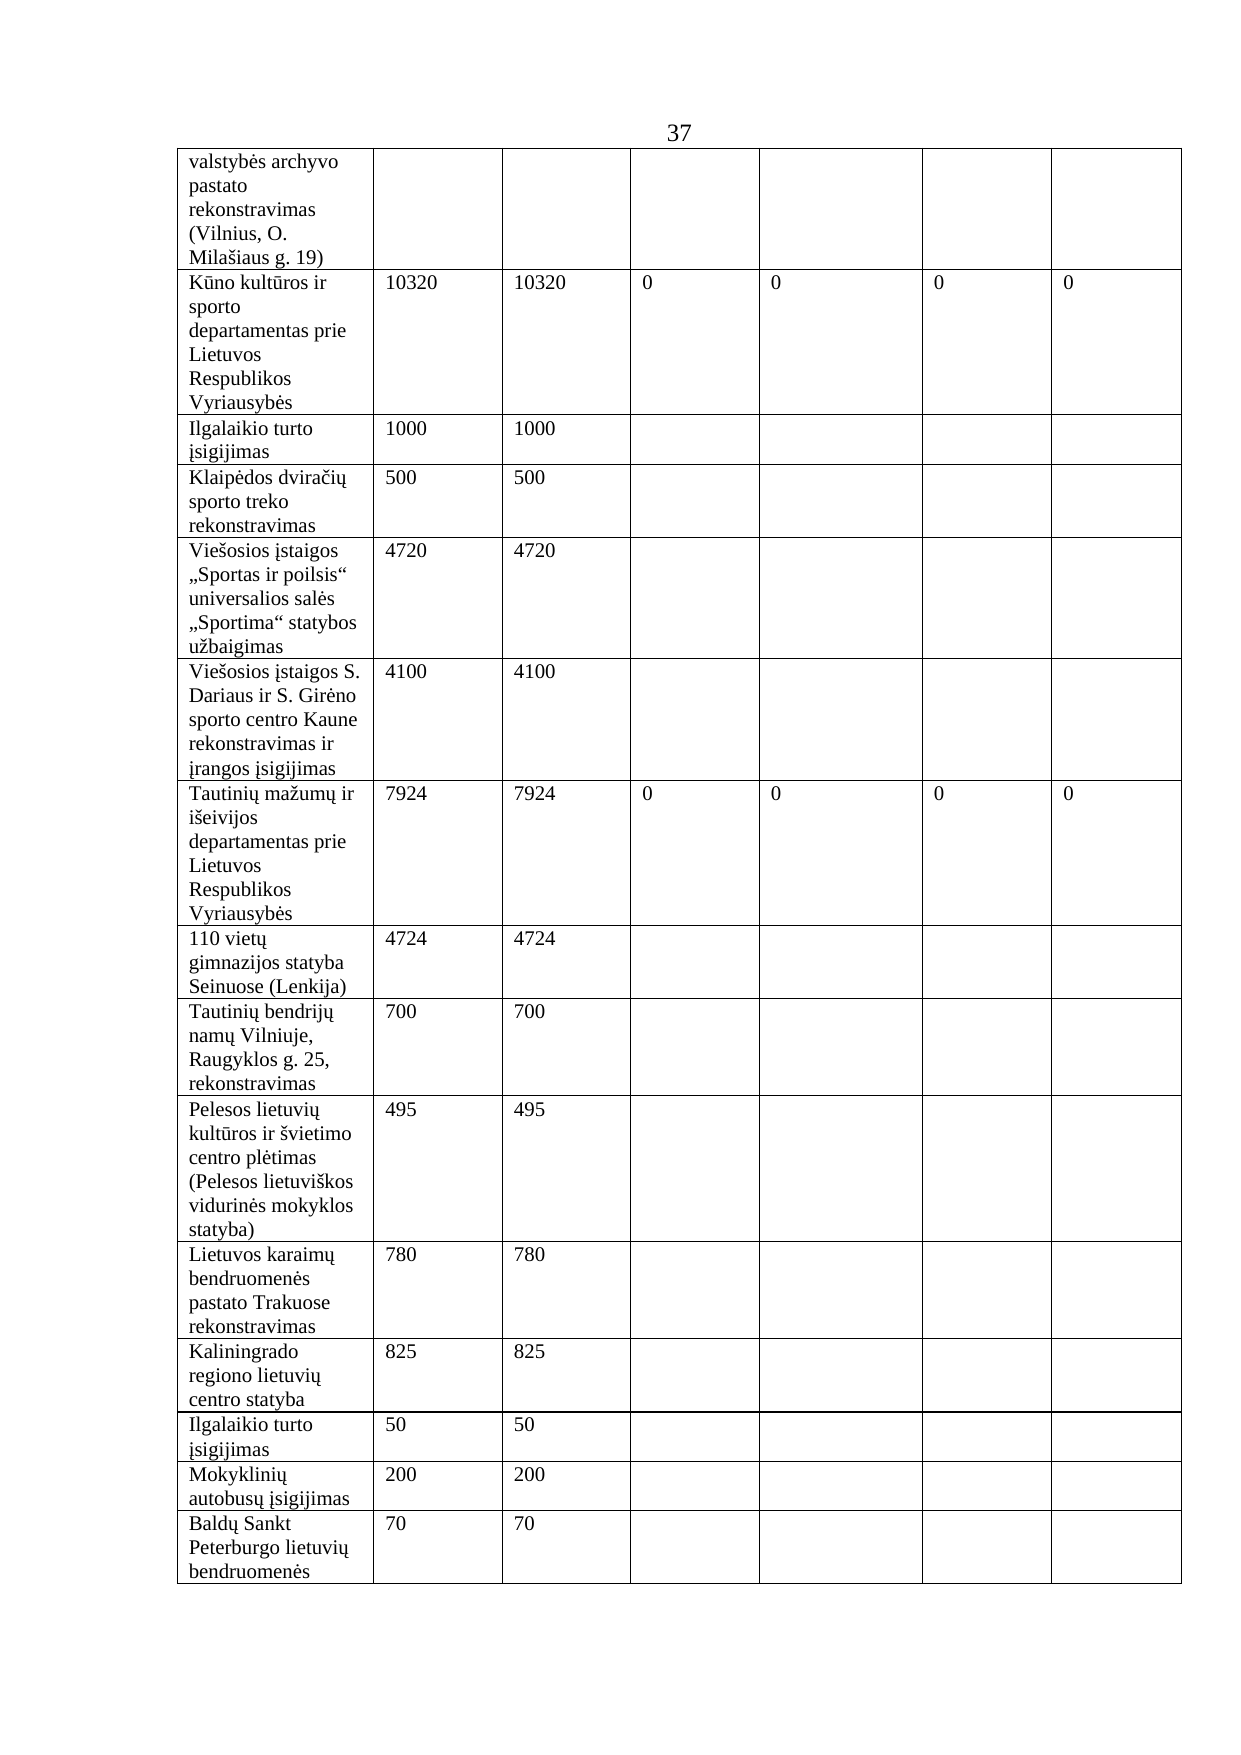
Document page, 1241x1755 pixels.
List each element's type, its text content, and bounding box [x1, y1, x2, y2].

table_cell [631, 538, 759, 658]
table_cell 110 vietų gimnazijos statyba Seinuose (Lenkija) [178, 926, 373, 998]
table_cell Ilgalaikio turto įsigijimas [178, 415, 373, 463]
table_cell valstybės archyvo pastato rekonstravimas (Vilnius, O. Milašiaus g. 19) [178, 149, 373, 269]
table_cell [631, 465, 759, 537]
table_cell [923, 538, 1051, 658]
table_cell [923, 1242, 1051, 1338]
table_cell 780 [374, 1242, 502, 1338]
table_cell 0 [1052, 781, 1181, 925]
table_cell [1052, 149, 1181, 269]
table_cell 4720 [374, 538, 502, 658]
table_cell Tautinių mažumų ir išeivijos departamentas prie Lietuvos Respublikos Vyriausybės [178, 781, 373, 925]
table_cell [1052, 1413, 1181, 1461]
table_cell 0 [760, 270, 922, 414]
table_cell 50 [503, 1413, 630, 1461]
table_cell Pelesos lietuvių kultūros ir švietimo centro plėtimas (Pelesos lietuviškos vidurinės mokyklos statyba) [178, 1096, 373, 1241]
table_cell Tautinių bendrijų namų Vilniuje, Raugyklos g. 25, rekonstravimas [178, 999, 373, 1095]
table_cell [1052, 999, 1181, 1095]
table_cell [631, 149, 759, 269]
table_cell 4724 [374, 926, 502, 998]
table_cell [631, 999, 759, 1095]
table_cell 0 [1052, 270, 1181, 414]
table_cell 200 [503, 1462, 630, 1510]
table_cell 495 [374, 1096, 502, 1241]
table_cell 0 [631, 781, 759, 925]
table_cell 10320 [374, 270, 502, 414]
table_cell Klaipėdos dviračių sporto treko rekonstravimas [178, 465, 373, 537]
table_cell 0 [923, 781, 1051, 925]
table_cell [1052, 1096, 1181, 1241]
table_cell [760, 926, 922, 998]
table_cell [760, 465, 922, 537]
table_cell [1052, 1242, 1181, 1338]
table_cell Mokyklinių autobusų įsigijimas [178, 1462, 373, 1510]
table_cell [760, 1096, 922, 1241]
table_cell [1052, 1339, 1181, 1411]
table_cell [631, 415, 759, 463]
table_cell [923, 149, 1051, 269]
table_cell 1000 [374, 415, 502, 463]
table_cell [631, 1242, 759, 1338]
table_cell 70 [503, 1511, 630, 1583]
table_cell [1052, 538, 1181, 658]
table_cell Ilgalaikio turto įsigijimas [178, 1413, 373, 1461]
table_cell [760, 1462, 922, 1510]
table_cell [760, 1242, 922, 1338]
table_cell Baldų Sankt Peterburgo lietuvių bendruomenės [178, 1511, 373, 1583]
table_cell Viešosios įstaigos S. Dariaus ir S. Girėno sporto centro Kaune rekonstravimas ir įrangos įsigijimas [178, 659, 373, 779]
table_cell Kūno kultūros ir sporto departamentas prie Lietuvos Respublikos Vyriausybės [178, 270, 373, 414]
table_cell [760, 415, 922, 463]
table_cell [1052, 926, 1181, 998]
table_cell [923, 1413, 1051, 1461]
table_cell [1052, 465, 1181, 537]
table_cell 500 [503, 465, 630, 537]
table_cell [1052, 415, 1181, 463]
table_cell [760, 659, 922, 779]
table_cell 825 [503, 1339, 630, 1411]
table_cell [923, 659, 1051, 779]
table_cell 4100 [503, 659, 630, 779]
table_cell [631, 1339, 759, 1411]
table_cell [923, 465, 1051, 537]
table_cell [923, 1462, 1051, 1510]
table_cell [631, 659, 759, 779]
table_cell 10320 [503, 270, 630, 414]
table_cell Lietuvos karaimų bendruomenės pastato Trakuose rekonstravimas [178, 1242, 373, 1338]
table_cell 495 [503, 1096, 630, 1241]
table_cell [923, 999, 1051, 1095]
table_cell 0 [760, 781, 922, 925]
table_cell 7924 [503, 781, 630, 925]
table_cell [1052, 1511, 1181, 1583]
table_cell Viešosios įstaigos „Sportas ir poilsis“ universalios salės „Sportima“ statybos užbaigimas [178, 538, 373, 658]
table_cell [760, 538, 922, 658]
table_cell [631, 1413, 759, 1461]
table_cell 500 [374, 465, 502, 537]
table_cell [923, 1339, 1051, 1411]
table_cell [1052, 659, 1181, 779]
table_cell [760, 149, 922, 269]
table_cell 780 [503, 1242, 630, 1338]
table_cell [760, 1339, 922, 1411]
table_cell [760, 1413, 922, 1461]
table_cell 4100 [374, 659, 502, 779]
table_cell 200 [374, 1462, 502, 1510]
table_cell [923, 1511, 1051, 1583]
table_cell [374, 149, 502, 269]
table_cell [923, 415, 1051, 463]
table_cell 7924 [374, 781, 502, 925]
table_cell [923, 1096, 1051, 1241]
table_cell Kaliningrado regiono lietuvių centro statyba [178, 1339, 373, 1411]
table_cell 700 [503, 999, 630, 1095]
table_cell [760, 1511, 922, 1583]
table_cell 0 [631, 270, 759, 414]
table_cell 70 [374, 1511, 502, 1583]
table_cell [503, 149, 630, 269]
table_cell 4720 [503, 538, 630, 658]
table_cell [631, 1096, 759, 1241]
table_cell 1000 [503, 415, 630, 463]
table_cell 4724 [503, 926, 630, 998]
table_cell 0 [923, 270, 1051, 414]
table_cell [923, 926, 1051, 998]
table_cell 50 [374, 1413, 502, 1461]
table_cell [631, 1462, 759, 1510]
table_cell [631, 1511, 759, 1583]
table_cell [760, 999, 922, 1095]
table_cell 700 [374, 999, 502, 1095]
table_cell [631, 926, 759, 998]
table_cell [1052, 1462, 1181, 1510]
table_cell 825 [374, 1339, 502, 1411]
